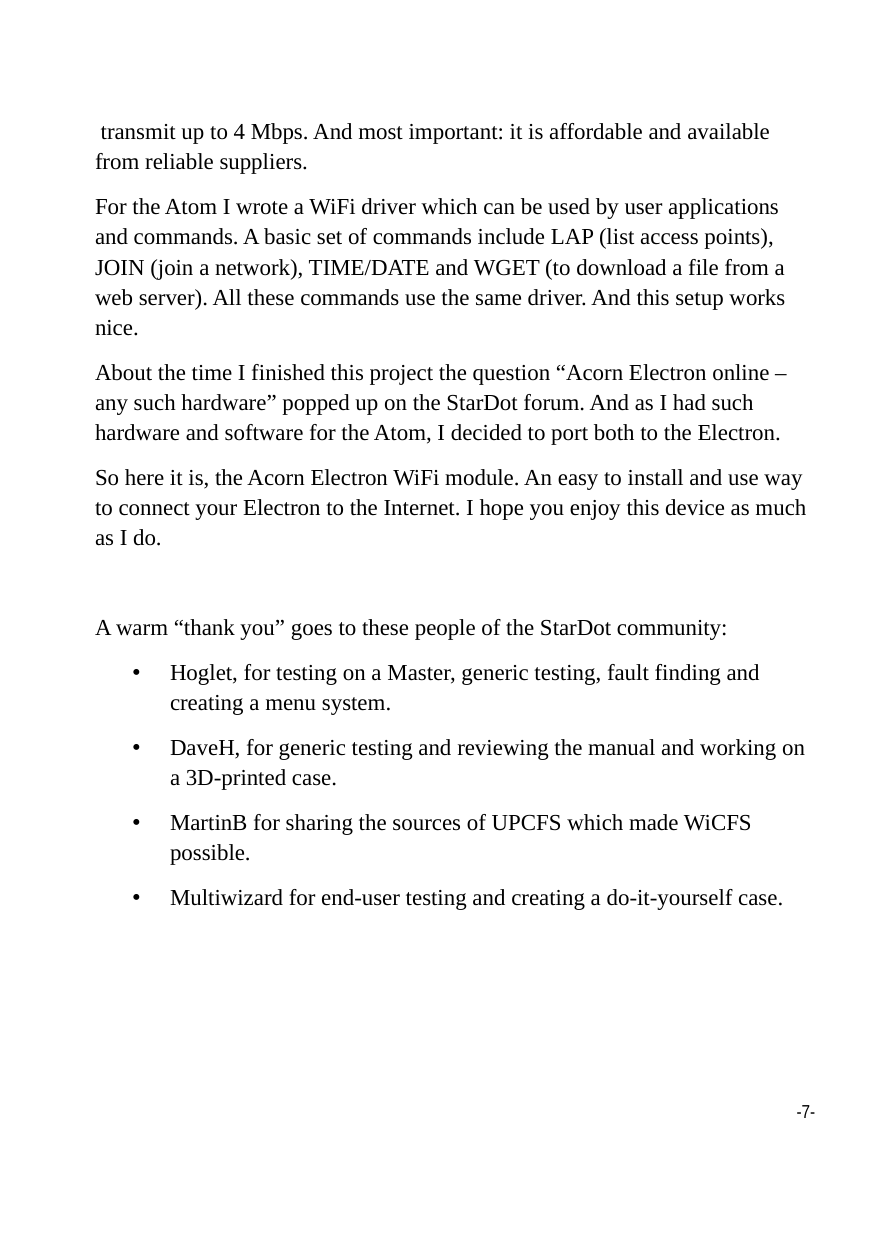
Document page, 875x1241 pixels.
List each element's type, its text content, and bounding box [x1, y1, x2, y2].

text About the time I finished this project the question “Acorn Electron online – any such hardware” popped up on the StarDot forum. And as I had such hardware and software for the Atom, I decided to port both to the Electron. [95, 359, 815, 446]
list MartinB for sharing the sources of UPCFS which made WiCFS possible. [132, 809, 815, 865]
list DaveH, for generic testing and reviewing the manual and working on a 3D-printed case. [132, 734, 815, 790]
text For the Atom I wrote a WiFi driver which can be used by user applications and commands. A basic set of commands include LAP (list access points), JOIN (join a network), TIME/DATE and WGET (to download a file from a web server). All these commands use the same driver. And this setup works nice. [95, 193, 815, 340]
list Multiwizard for end-user testing and creating a do-it-yourself case. [132, 884, 815, 910]
list Hoglet, for testing on a Master, generic testing, fault finding and creating a menu system. [132, 659, 815, 715]
text transmit up to 4 Mbps. And most important: it is affordable and available from reliable suppliers. [95, 118, 815, 175]
text So here it is, the Acorn Electron WiFi module. An easy to install and use way to connect your Electron to the Internet. I hope you enjoy this device as much as I do. [95, 464, 815, 551]
text A warm “thank you” goes to these people of the StarDot community: [95, 614, 815, 640]
